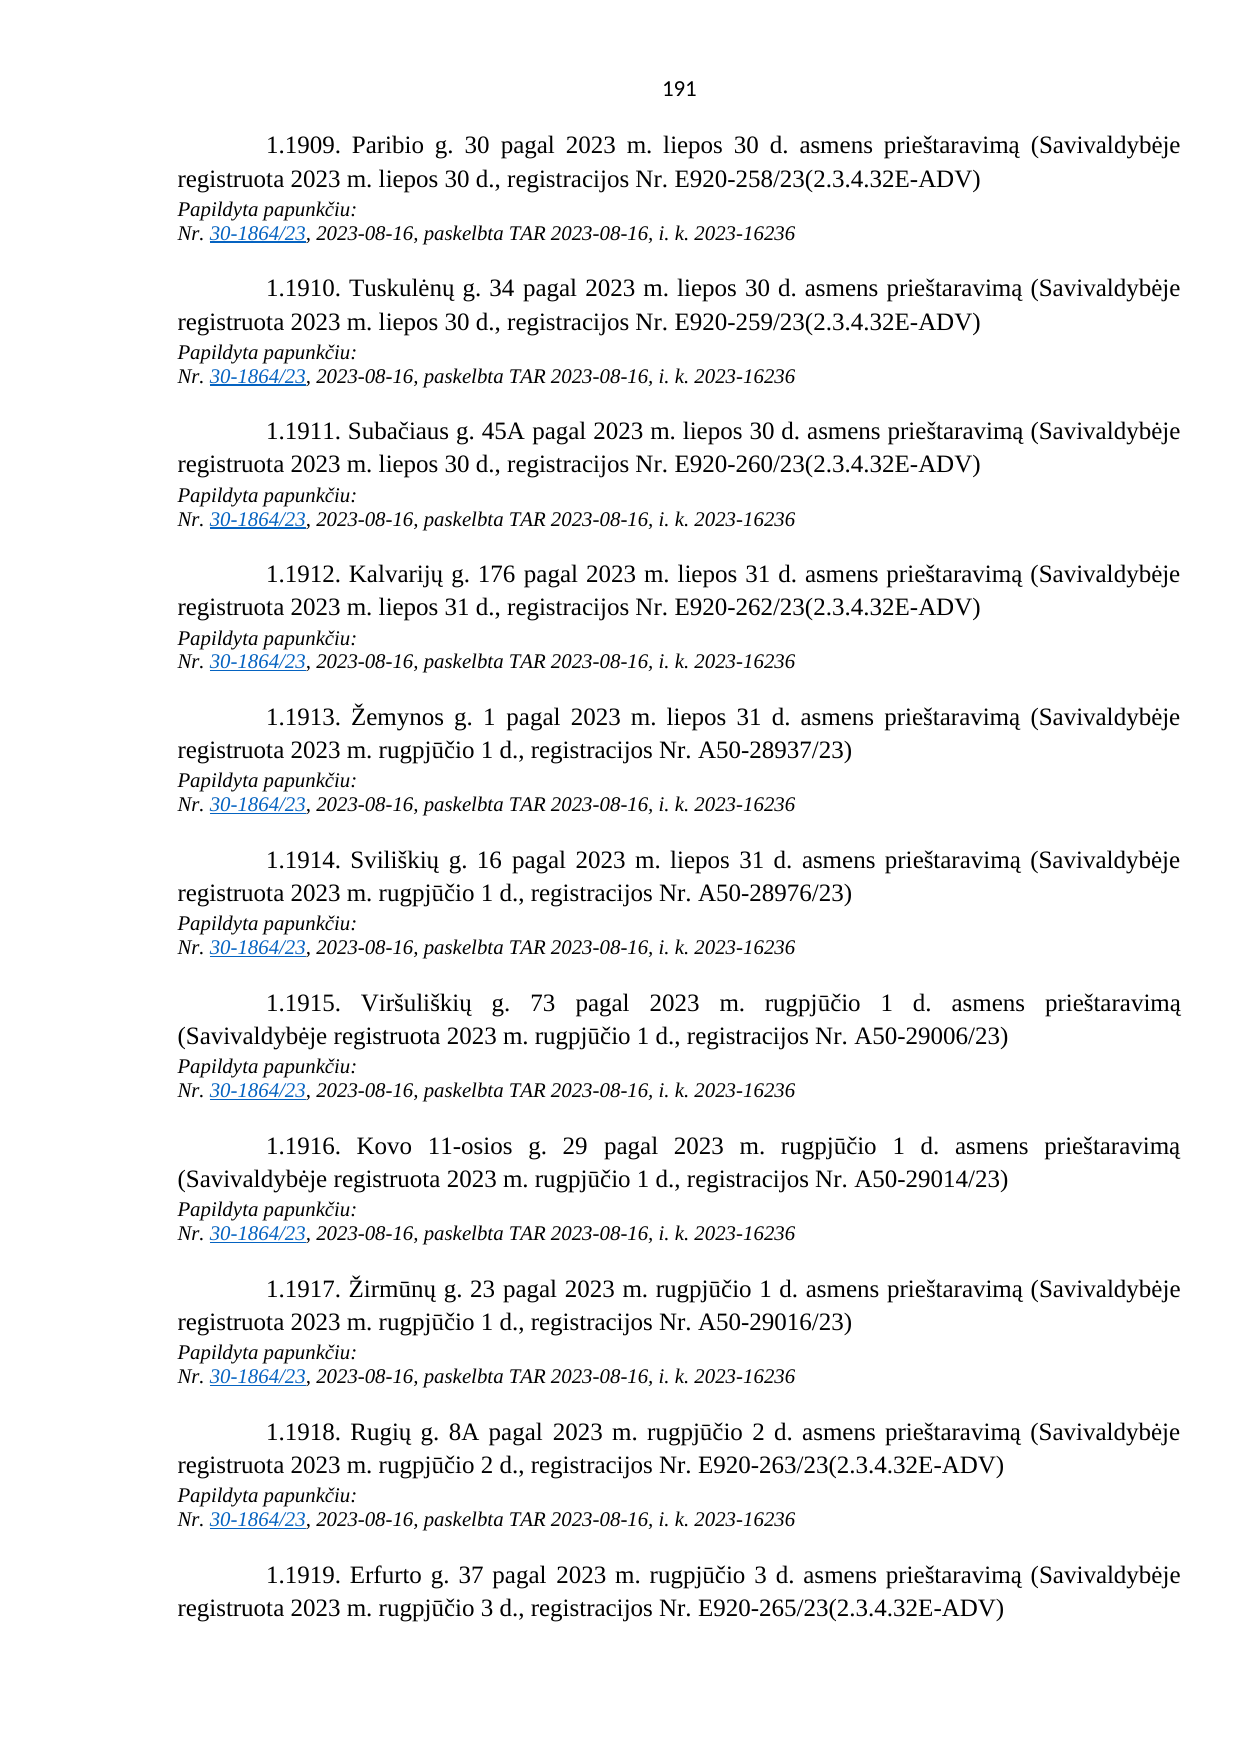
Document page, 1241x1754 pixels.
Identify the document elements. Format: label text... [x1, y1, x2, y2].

text Papildyta papunkčiu: [177, 1483, 1181, 1507]
text 1.1911. Subačiaus g. 45A pagal 2023 m. liepos 30 d. asmens prieštaravimą (Savivaldybėje registruota 2023 m. liepos 30 d., registracijos Nr. E920-260/23(2.3.4.32E-ADV) [177, 416, 1181, 478]
text Papildyta papunkčiu: [177, 339, 1181, 364]
text 1.1917. Žirmūnų g. 23 pagal 2023 m. rugpjūčio 1 d. asmens prieštaravimą (Savivaldybėje registruota 2023 m. rugpjūčio 1 d., registracijos Nr. A50-29016/23) [177, 1274, 1181, 1336]
text Nr. 30-1864/23, 2023-08-16, paskelbta TAR 2023-08-16, i. k. 2023-16236 [177, 1364, 1181, 1388]
text Nr. 30-1864/23, 2023-08-16, paskelbta TAR 2023-08-16, i. k. 2023-16236 [177, 1507, 1181, 1531]
text Nr. 30-1864/23, 2023-08-16, paskelbta TAR 2023-08-16, i. k. 2023-16236 [177, 221, 1181, 245]
text Papildyta papunkčiu: [177, 482, 1181, 507]
text Papildyta papunkčiu: [177, 911, 1181, 935]
text 1.1915. Viršuliškių g. 73 pagal 2023 m. rugpjūčio 1 d. asmens prieštaravimą (Savivaldybėje registruota 2023 m. rugpjūčio 1 d., registracijos Nr. A50-29006/23) [177, 988, 1181, 1050]
text Papildyta papunkčiu: [177, 625, 1181, 649]
text 1.1909. Paribio g. 30 pagal 2023 m. liepos 30 d. asmens prieštaravimą (Savivaldybėje registruota 2023 m. liepos 30 d., registracijos Nr. E920-258/23(2.3.4.32E-ADV) [177, 131, 1181, 192]
text 1.1918. Rugių g. 8A pagal 2023 m. rugpjūčio 2 d. asmens prieštaravimą (Savivaldybėje registruota 2023 m. rugpjūčio 2 d., registracijos Nr. E920-263/23(2.3.4.32E-ADV) [177, 1417, 1181, 1479]
text Papildyta papunkčiu: [177, 1054, 1181, 1078]
text Nr. 30-1864/23, 2023-08-16, paskelbta TAR 2023-08-16, i. k. 2023-16236 [177, 1221, 1181, 1245]
text Papildyta papunkčiu: [177, 768, 1181, 792]
text 1.1912. Kalvarijų g. 176 pagal 2023 m. liepos 31 d. asmens prieštaravimą (Savivaldybėje registruota 2023 m. liepos 31 d., registracijos Nr. E920-262/23(2.3.4.32E-ADV) [177, 559, 1181, 621]
text 1.1916. Kovo 11-osios g. 29 pagal 2023 m. rugpjūčio 1 d. asmens prieštaravimą (Savivaldybėje registruota 2023 m. rugpjūčio 1 d., registracijos Nr. A50-29014/23) [177, 1131, 1181, 1193]
text Nr. 30-1864/23, 2023-08-16, paskelbta TAR 2023-08-16, i. k. 2023-16236 [177, 364, 1181, 388]
text 1.1913. Žemynos g. 1 pagal 2023 m. liepos 31 d. asmens prieštaravimą (Savivaldybėje registruota 2023 m. rugpjūčio 1 d., registracijos Nr. A50-28937/23) [177, 702, 1181, 764]
text Nr. 30-1864/23, 2023-08-16, paskelbta TAR 2023-08-16, i. k. 2023-16236 [177, 792, 1181, 816]
text Nr. 30-1864/23, 2023-08-16, paskelbta TAR 2023-08-16, i. k. 2023-16236 [177, 935, 1181, 959]
text Papildyta papunkčiu: [177, 197, 1181, 221]
text Nr. 30-1864/23, 2023-08-16, paskelbta TAR 2023-08-16, i. k. 2023-16236 [177, 1078, 1181, 1102]
text Nr. 30-1864/23, 2023-08-16, paskelbta TAR 2023-08-16, i. k. 2023-16236 [177, 507, 1181, 531]
text 1.1914. Sviliškių g. 16 pagal 2023 m. liepos 31 d. asmens prieštaravimą (Savivaldybėje registruota 2023 m. rugpjūčio 1 d., registracijos Nr. A50-28976/23) [177, 845, 1181, 907]
text 1.1910. Tuskulėnų g. 34 pagal 2023 m. liepos 30 d. asmens prieštaravimą (Savivaldybėje registruota 2023 m. liepos 30 d., registracijos Nr. E920-259/23(2.3.4.32E-ADV) [177, 273, 1181, 335]
text Papildyta papunkčiu: [177, 1197, 1181, 1221]
text Papildyta papunkčiu: [177, 1340, 1181, 1364]
text Nr. 30-1864/23, 2023-08-16, paskelbta TAR 2023-08-16, i. k. 2023-16236 [177, 649, 1181, 673]
text 1.1919. Erfurto g. 37 pagal 2023 m. rugpjūčio 3 d. asmens prieštaravimą (Savivaldybėje registruota 2023 m. rugpjūčio 3 d., registracijos Nr. E920-265/23(2.3.4.32E-ADV) [177, 1560, 1181, 1622]
